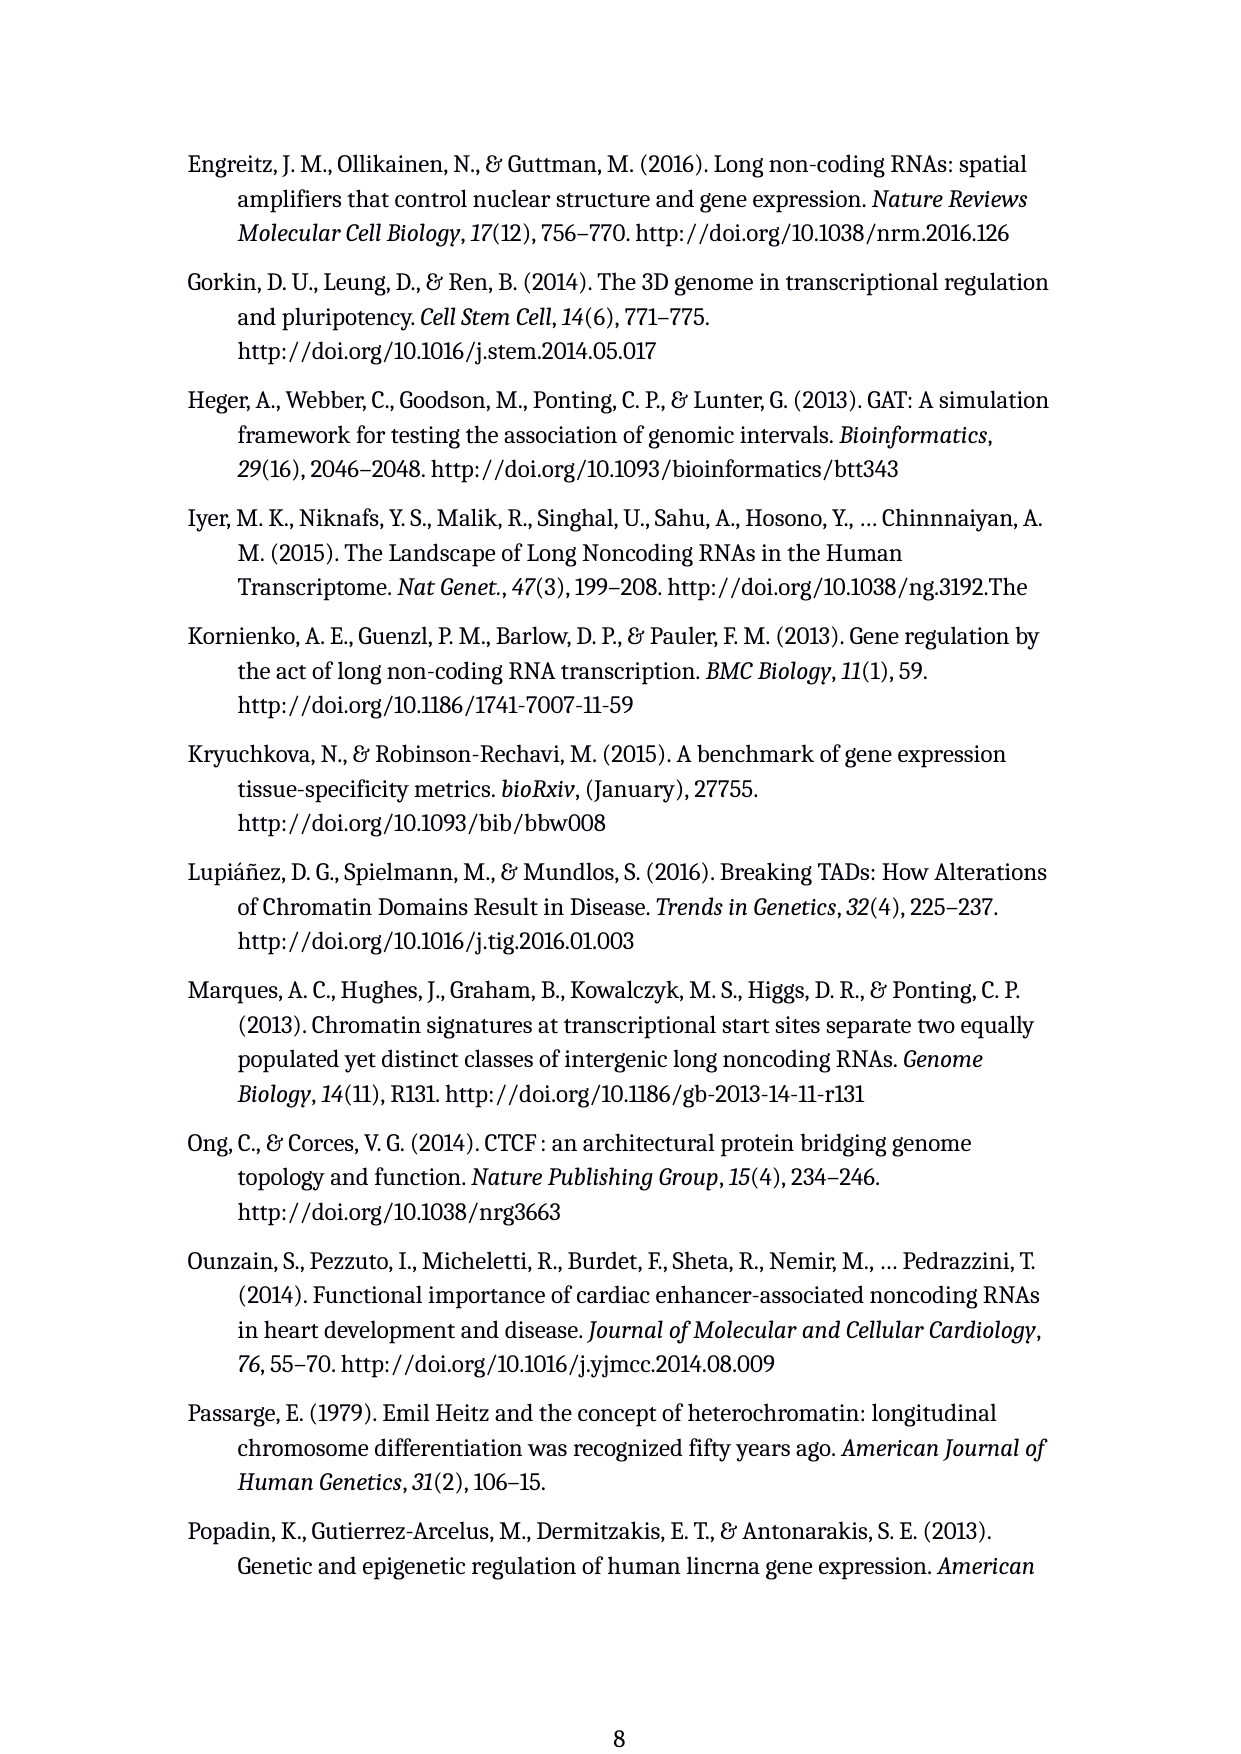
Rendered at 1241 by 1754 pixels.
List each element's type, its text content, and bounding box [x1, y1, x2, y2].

text Gorkin, D. U., Leung, D., & Ren, B. (2014). The 3D genome in transcriptional regulation and pluripotency. Cell Stem Cell, 14(6), 771–775. http://doi.org/10.1016/j.stem.2014.05.017 [187, 268, 1053, 366]
text Iyer, M. K., Niknafs, Y. S., Malik, R., Singhal, U., Sahu, A., Hosono, Y., … Chinnnaiyan, A. M. (2015). The Landscape of Long Noncoding RNAs in the Human Transcriptome. Nat Genet., 47(3), 199–208. http://doi.org/10.1038/ng.3192.The [187, 504, 1053, 602]
text Ong, C., & Corces, V. G. (2014). CTCF : an architectural protein bridging genome topology and function. Nature Publishing Group, 15(4), 234–246. http://doi.org/10.1038/nrg3663 [187, 1129, 1053, 1226]
text Lupiáñez, D. G., Spielmann, M., & Mundlos, S. (2016). Breaking TADs: How Alterations of Chromatin Domains Result in Disease. Trends in Genetics, 32(4), 225–237. http://doi.org/10.1016/j.tig.2016.01.003 [187, 858, 1053, 956]
text Kornienko, A. E., Guenzl, P. M., Barlow, D. P., & Pauler, F. M. (2013). Gene regulation by the act of long non-coding RNA transcription. BMC Biology, 11(1), 59. http://doi.org/10.1186/1741-7007-11-59 [187, 622, 1053, 720]
text Engreitz, J. M., Ollikainen, N., & Guttman, M. (2016). Long non-coding RNAs: spatial amplifiers that control nuclear structure and gene expression. Nature Reviews Molecular Cell Biology, 17(12), 756–770. http://doi.org/10.1038/nrm.2016.126 [187, 150, 1053, 248]
text Heger, A., Webber, C., Goodson, M., Ponting, C. P., & Lunter, G. (2013). GAT: A simulation framework for testing the association of genomic intervals. Bioinformatics, 29(16), 2046–2048. http://doi.org/10.1093/bioinformatics/btt343 [187, 386, 1053, 484]
text Ounzain, S., Pezzuto, I., Micheletti, R., Burdet, F., Sheta, R., Nemir, M., … Pedrazzini, T. (2014). Functional importance of cardiac enhancer-associated noncoding RNAs in heart development and disease. Journal of Molecular and Cellular Cardiology, 76, 55–70. http://doi.org/10.1016/j.yjmcc.2014.08.009 [187, 1247, 1053, 1379]
text Popadin, K., Gutierrez-Arcelus, M., Dermitzakis, E. T., & Antonarakis, S. E. (2013). Genetic and epigenetic regulation of human lincrna gene expression. American [187, 1517, 1053, 1580]
text Passarge, E. (1979). Emil Heitz and the concept of heterochromatin: longitudinal chromosome differentiation was recognized fifty years ago. American Journal of Human Genetics, 31(2), 106–15. [187, 1399, 1053, 1497]
text Marques, A. C., Hughes, J., Graham, B., Kowalczyk, M. S., Higgs, D. R., & Ponting, C. P. (2013). Chromatin signatures at transcriptional start sites separate two equally populated yet distinct classes of intergenic long noncoding RNAs. Genome Biology, 14(11), R131. http://doi.org/10.1186/gb-2013-14-11-r131 [187, 976, 1053, 1108]
text Kryuchkova, N., & Robinson-Rechavi, M. (2015). A benchmark of gene expression tissue-specificity metrics. bioRxiv, (January), 27755. http://doi.org/10.1093/bib/bbw008 [187, 740, 1053, 838]
